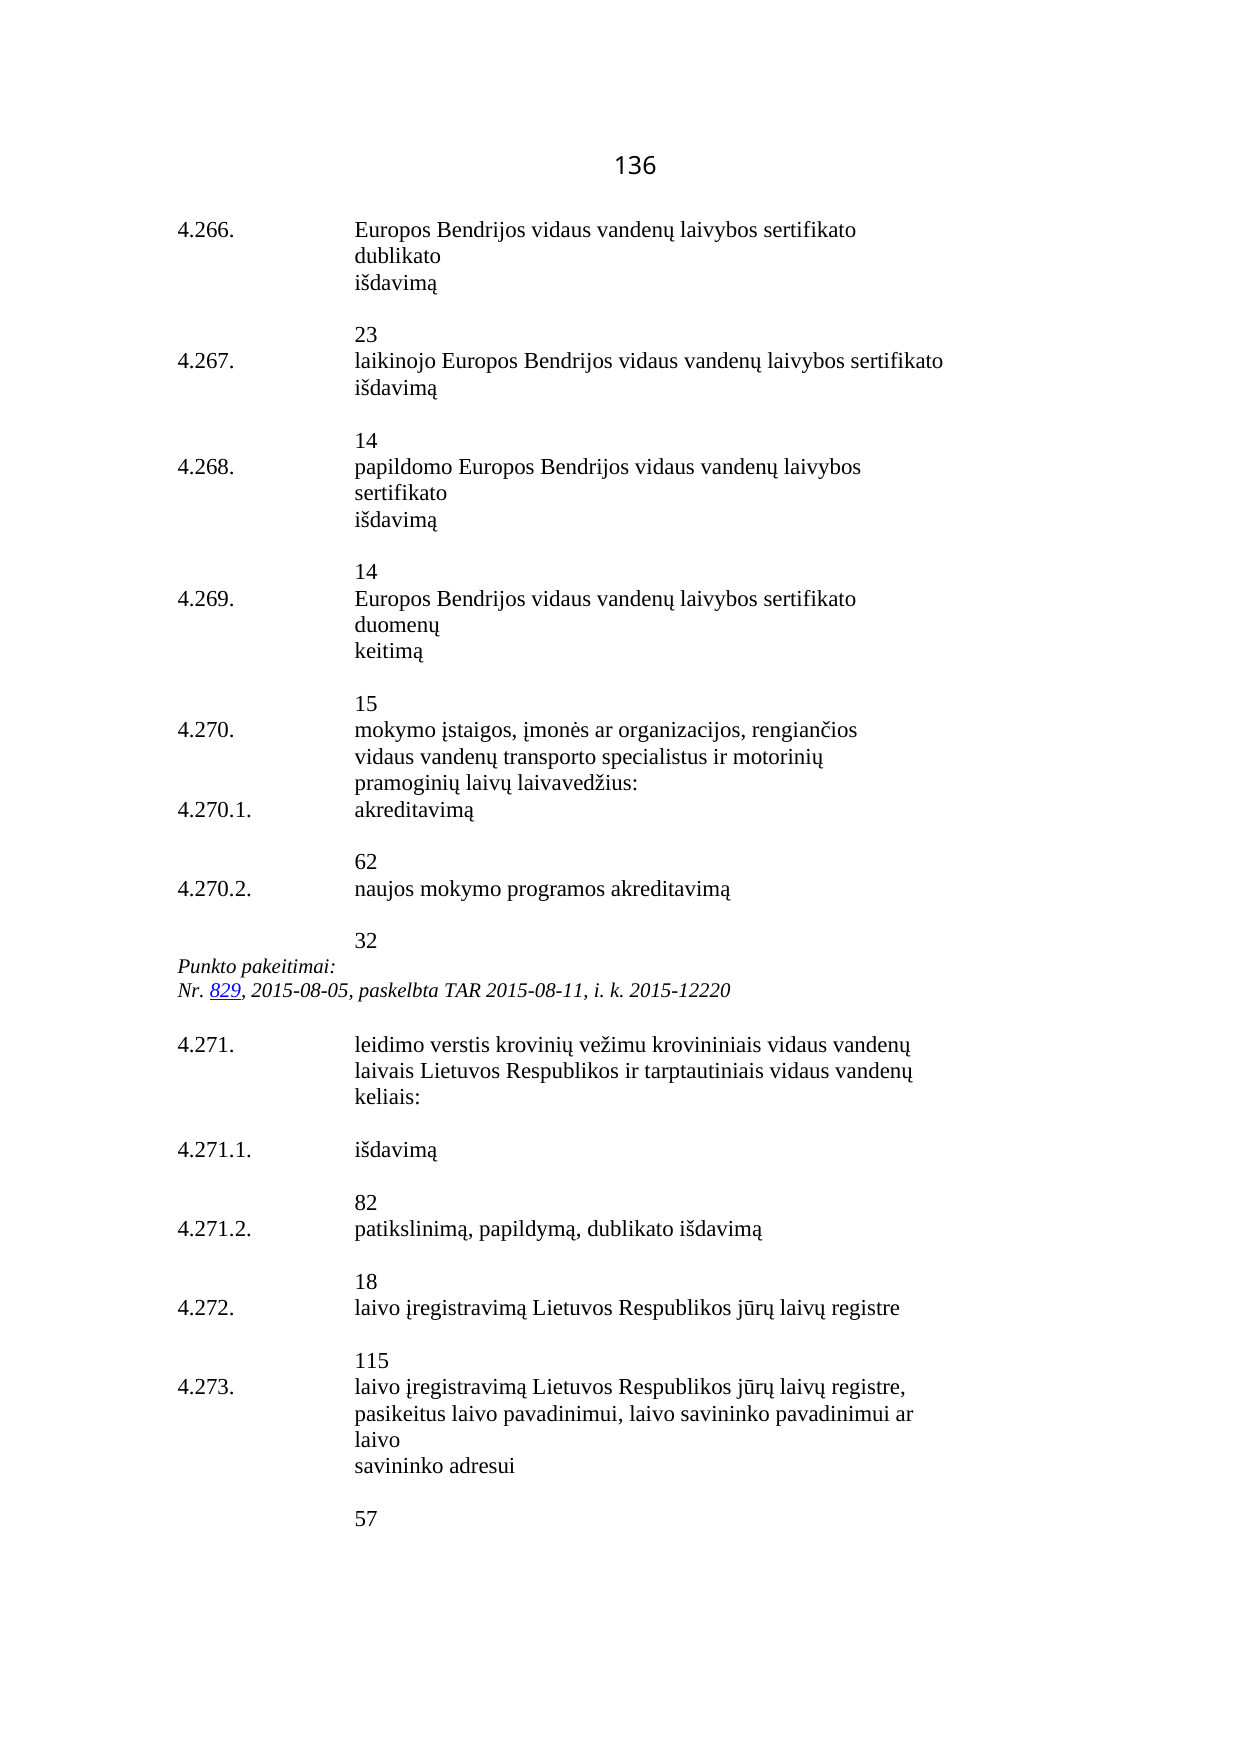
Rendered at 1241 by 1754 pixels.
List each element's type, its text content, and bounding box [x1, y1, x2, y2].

text keitimą 15 [354, 637, 945, 717]
text 4.272. laivo įregistravimą Lietuvos Respublikos jūrų laivų registre 115 [177, 1294, 945, 1373]
text 4.271. leidimo verstis krovinių vežimu krovininiais vidaus vandenų [177, 1031, 945, 1057]
text 4.270.2. naujos mokymo programos akreditavimą 32 [177, 875, 886, 954]
text išdavimą 14 [354, 374, 945, 453]
text pramoginių laivų laivavedžius: [354, 769, 886, 796]
text vidaus vandenų transporto specialistus ir motorinių [354, 743, 886, 769]
text 4.268. papildomo Europos Bendrijos vidaus vandenų laivybos sertifikato [177, 453, 945, 506]
text Nr. 829, 2015-08-05, paskelbta TAR 2015-08-11, i. k. 2015-12220 [177, 978, 1093, 1002]
text 4.269. Europos Bendrijos vidaus vandenų laivybos sertifikato duomenų [177, 585, 945, 637]
text 4.273. laivo įregistravimą Lietuvos Respublikos jūrų laivų registre, [177, 1373, 945, 1399]
text išdavimą 23 [354, 268, 945, 348]
text 4.271.2. patikslinimą, papildymą, dublikato išdavimą 18 [177, 1215, 945, 1294]
text 4.270. mokymo įstaigos, įmonės ar organizacijos, rengiančios [177, 717, 886, 743]
text Punkto pakeitimai: [177, 954, 1093, 978]
text savininko adresui 57 [354, 1452, 945, 1531]
text 4.266. Europos Bendrijos vidaus vandenų laivybos sertifikato dublikato [177, 216, 945, 268]
text pasikeitus laivo pavadinimui, laivo savininko pavadinimui ar laivo [354, 1399, 945, 1452]
text 4.270.1. akreditavimą 62 [177, 796, 886, 875]
text išdavimą 14 [354, 506, 945, 585]
text laivais Lietuvos Respublikos ir tarptautiniais vidaus vandenų [354, 1057, 945, 1083]
text 4.271.1. išdavimą 82 [177, 1136, 945, 1215]
text 4.267. laikinojo Europos Bendrijos vidaus vandenų laivybos sertifikato [177, 348, 945, 374]
text keliais: [354, 1083, 945, 1136]
